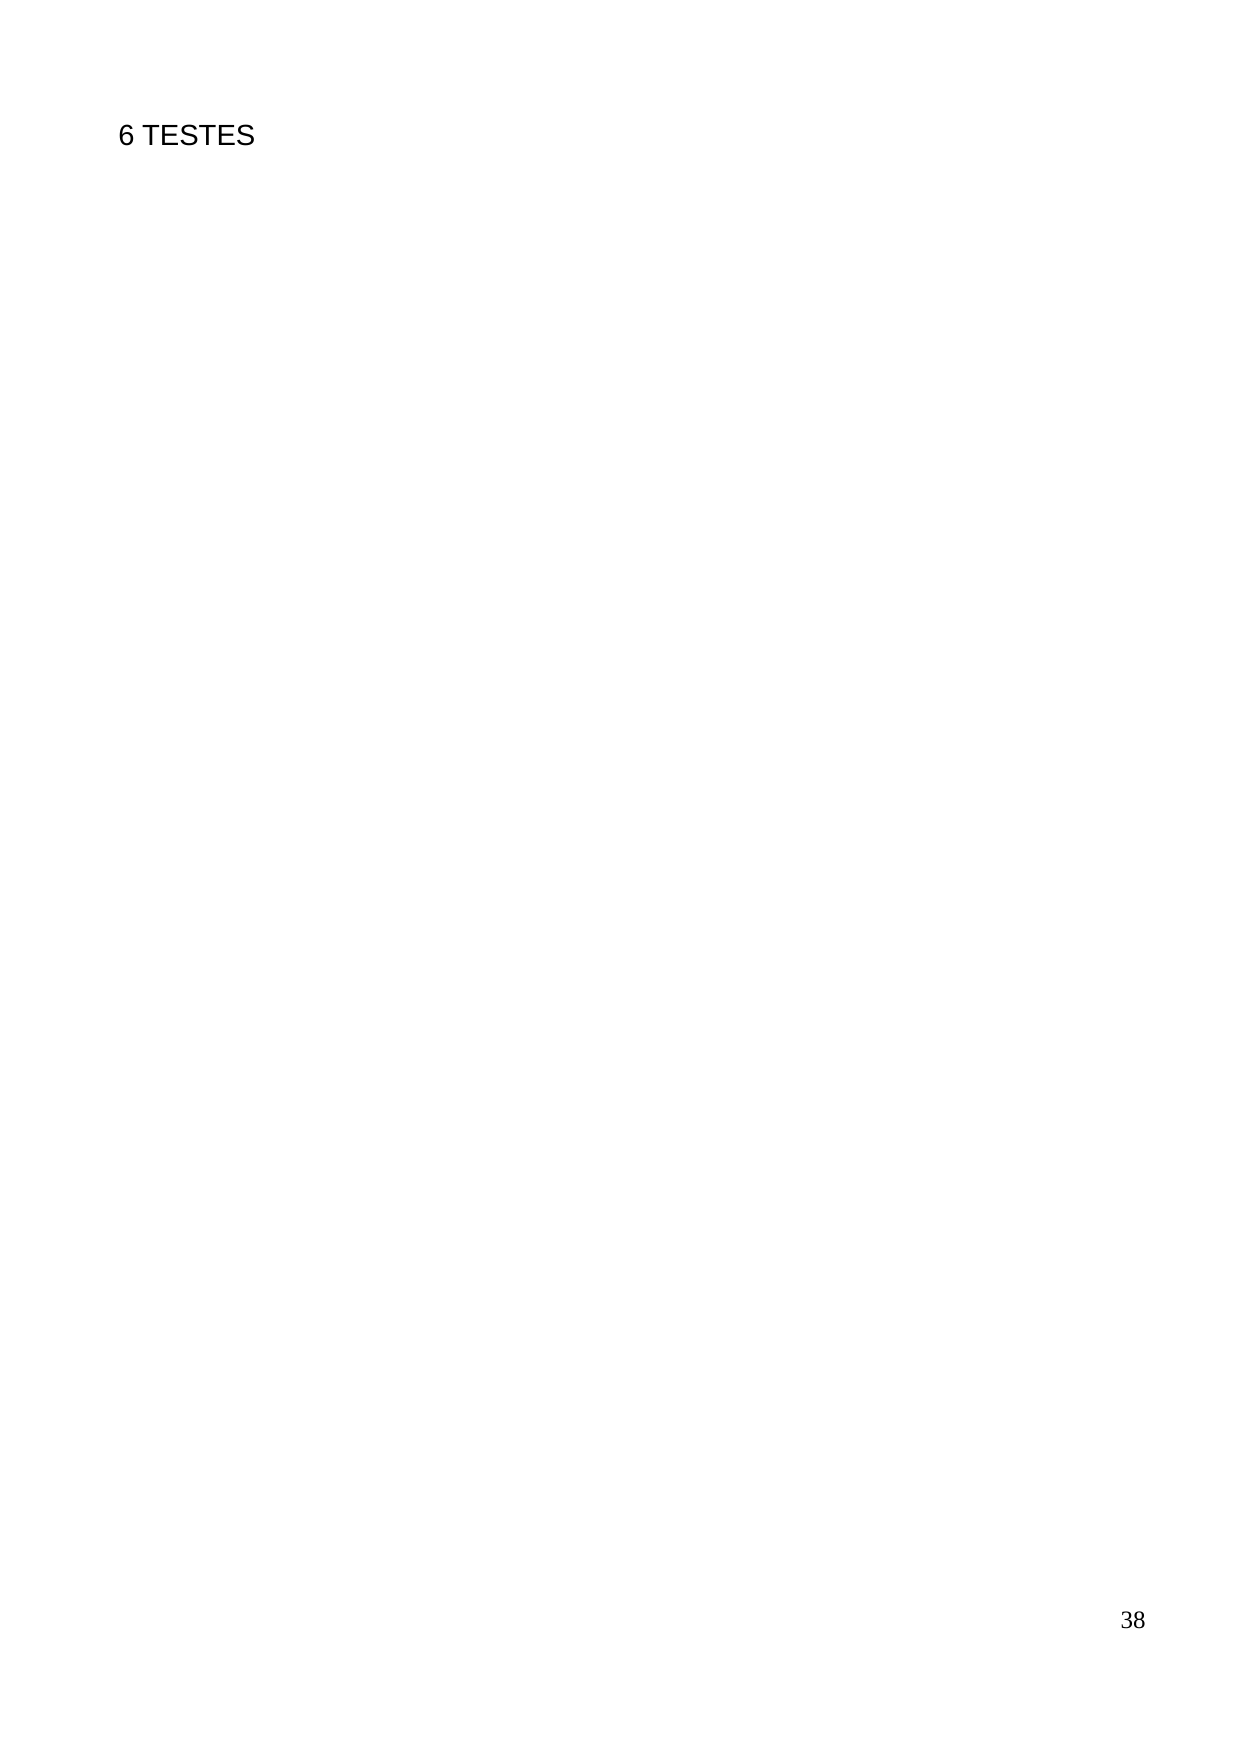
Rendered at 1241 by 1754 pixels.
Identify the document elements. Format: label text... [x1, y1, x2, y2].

text 6 TESTES [118, 118, 1123, 152]
